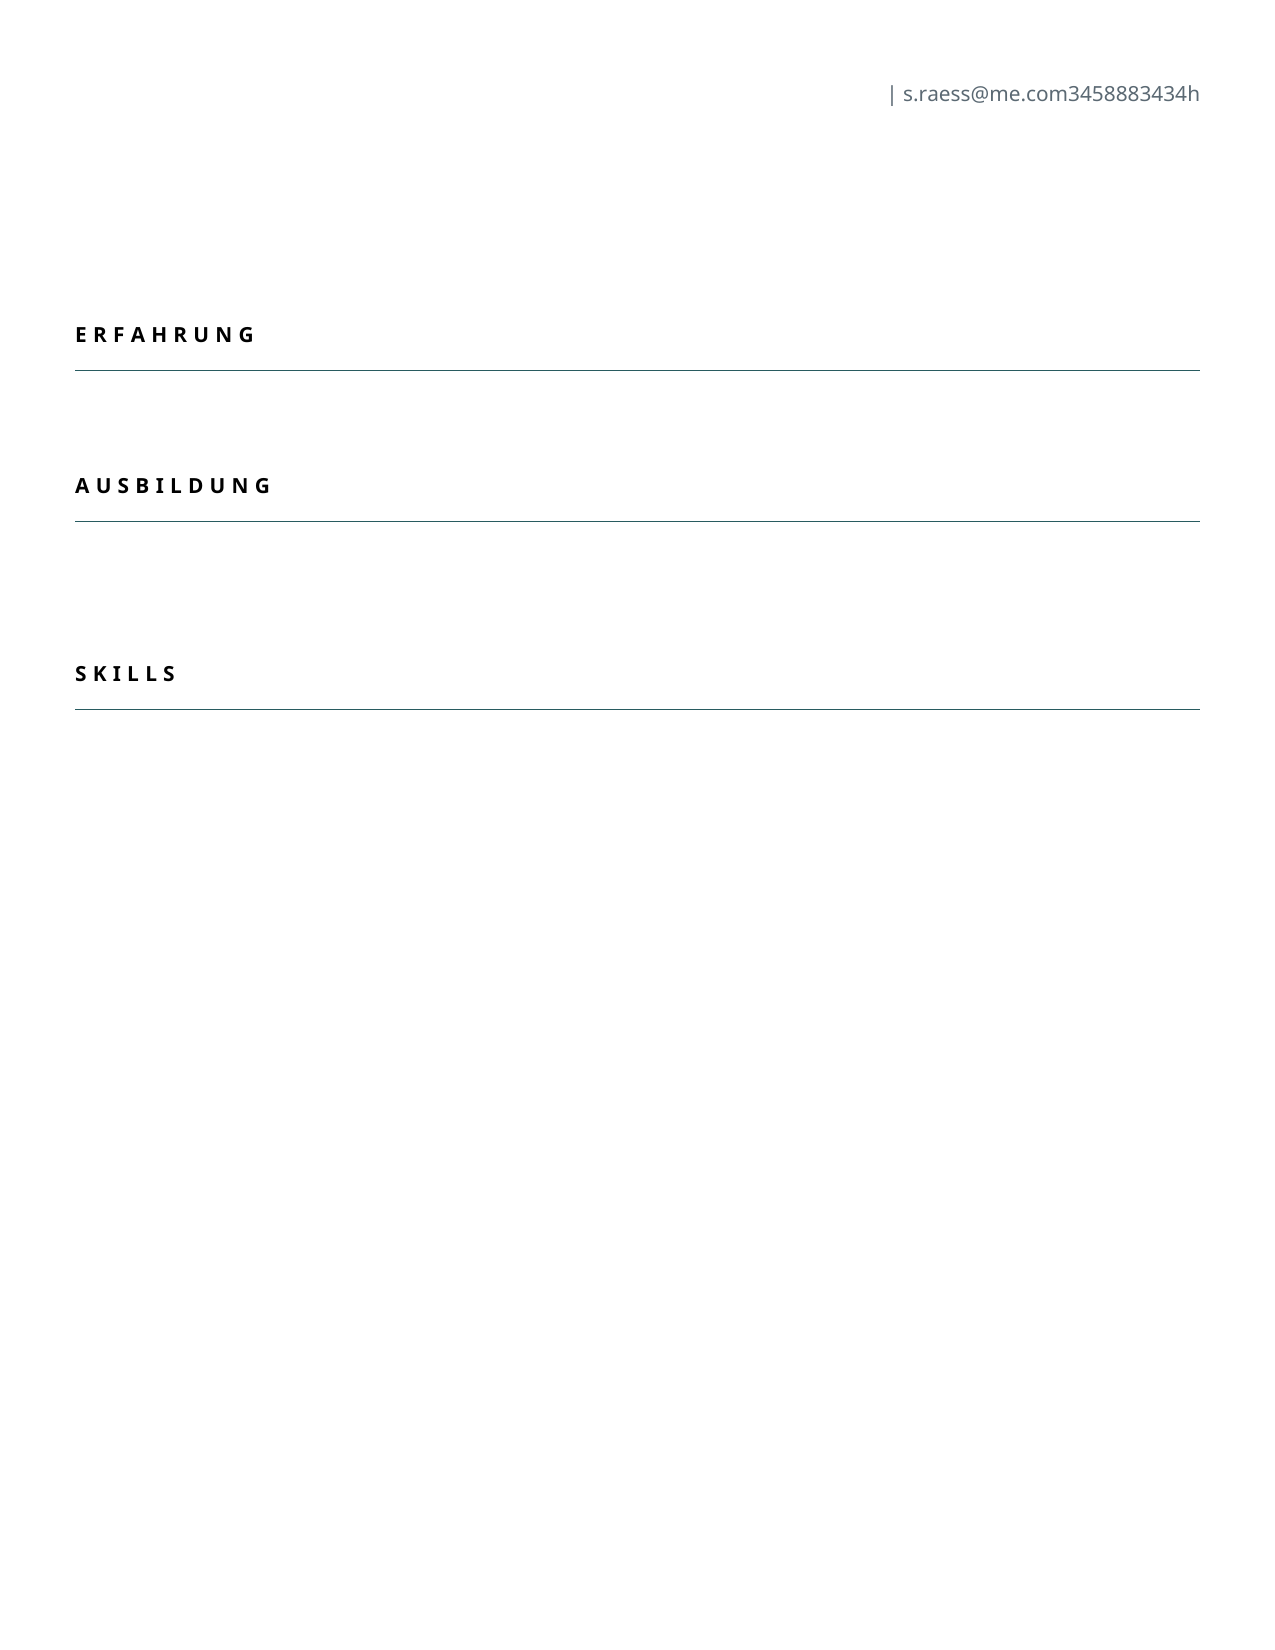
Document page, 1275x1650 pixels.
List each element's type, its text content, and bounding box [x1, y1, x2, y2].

subtitle Erfahrung [75, 316, 1200, 370]
subtitle Ausbildung [75, 466, 1200, 521]
subtitle Skills [75, 655, 1200, 709]
